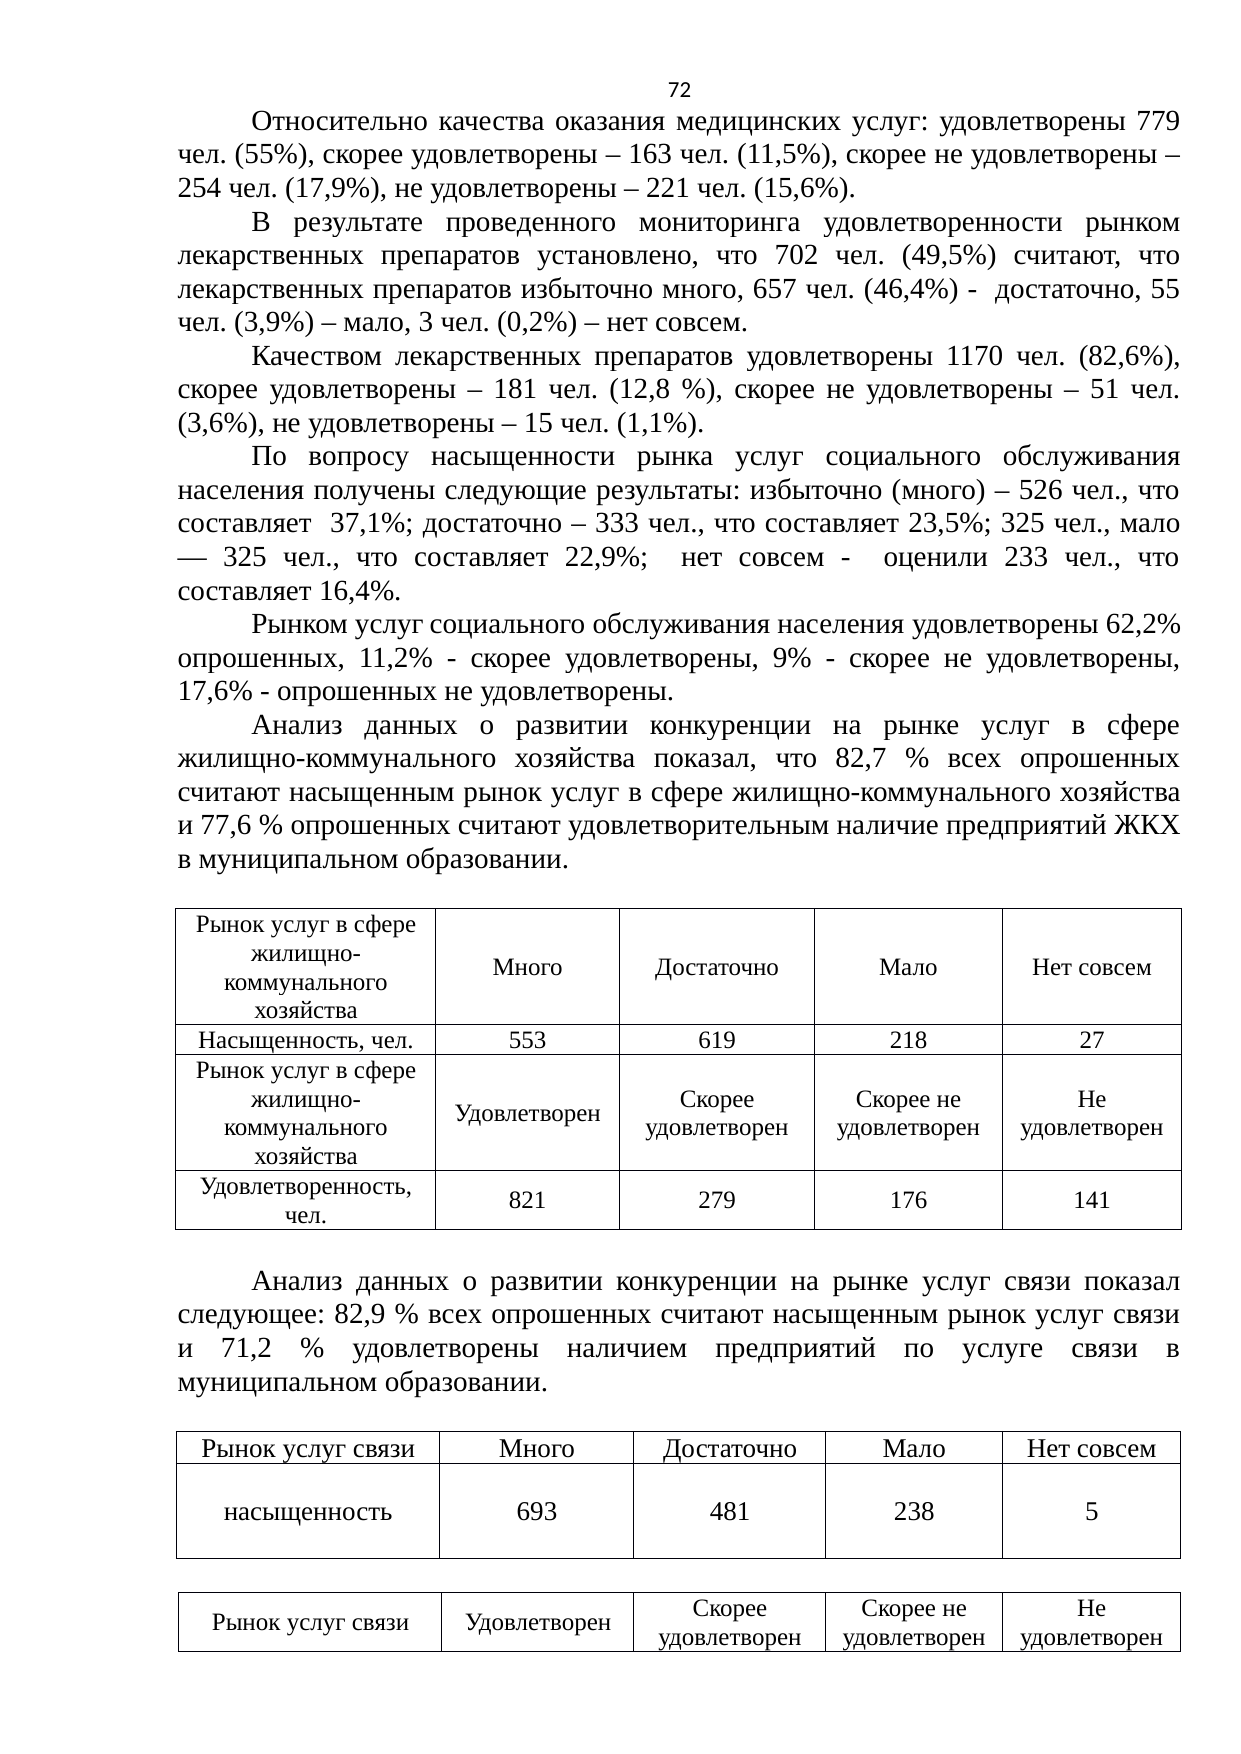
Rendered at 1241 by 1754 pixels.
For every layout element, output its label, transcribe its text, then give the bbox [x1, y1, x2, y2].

table_cell насыщенность [177, 1464, 439, 1557]
table_cell Не удовлетворен [1003, 1055, 1181, 1170]
table_header Достаточно [620, 909, 814, 1024]
table_cell 553 [436, 1025, 619, 1054]
table_cell 821 [436, 1171, 619, 1228]
text Рынком услуг социального обслуживания населения удовлетворены 62,2% опрошенных, 11,2% - скорее удовлетворены, 9% - скорее не удовлетворены, 17,6% - опрошенных не удовлетворены. [177, 606, 1181, 707]
table_cell 27 [1003, 1025, 1181, 1054]
table_header Удовлетворен [442, 1593, 633, 1651]
table_cell 141 [1003, 1171, 1181, 1228]
table_header Рынок услуг связи [177, 1432, 439, 1463]
table_cell 176 [815, 1171, 1002, 1228]
table_cell Насыщенность, чел. [176, 1025, 435, 1054]
table_cell Удовлетворенность, чел. [176, 1171, 435, 1228]
table_header Рынок услуг связи [179, 1593, 441, 1651]
table_header Мало [815, 909, 1002, 1024]
table_header Скорее не удовлетворен [826, 1593, 1002, 1651]
table_cell Скорее не удовлетворен [815, 1055, 1002, 1170]
table_header Достаточно [634, 1432, 825, 1463]
text Анализ данных о развитии конкуренции на рынке услуг в сфере жилищно-коммунального хозяйства показал, что 82,7 % всех опрошенных считают насыщенным рынок услуг в сфере жилищно-коммунального хозяйства и 77,6 % опрошенных считают удовлетворительным наличие предприятий ЖКХ в муниципальном образовании. [177, 707, 1181, 874]
text В результате проведенного мониторинга удовлетворенности рынком лекарственных препаратов установлено, что 702 чел. (49,5%) считают, что лекарственных препаратов избыточно много, 657 чел. (46,4%) - достаточно, 55 чел. (3,9%) – мало, 3 чел. (0,2%) – нет совсем. [177, 204, 1181, 338]
table_header Не удовлетворен [1003, 1593, 1180, 1651]
text Анализ данных о развитии конкуренции на рынке услуг связи показал следующее: 82,9 % всех опрошенных считают насыщенным рынок услуг связи и 71,2 % удовлетворены наличием предприятий по услуге связи в муниципальном образовании. [177, 1263, 1181, 1397]
table_header Много [440, 1432, 633, 1463]
table_cell Удовлетворен [436, 1055, 619, 1170]
table_cell 218 [815, 1025, 1002, 1054]
table_header Мало [826, 1432, 1002, 1463]
table_header Много [436, 909, 619, 1024]
table_header Нет совсем [1003, 909, 1181, 1024]
table_header Нет совсем [1003, 1432, 1180, 1463]
table_cell Рынок услуг в сфере жилищно-коммунального хозяйства [176, 1055, 435, 1170]
text Относительно качества оказания медицинских услуг: удовлетворены 779 чел. (55%), скорее удовлетворены – 163 чел. (11,5%), скорее не удовлетворены – 254 чел. (17,9%), не удовлетворены – 221 чел. (15,6%). [177, 103, 1181, 204]
table_header Скорее удовлетворен [634, 1593, 825, 1651]
table_cell Скорее удовлетворен [620, 1055, 814, 1170]
table_header Рынок услуг в сфере жилищно-коммунального хозяйства [176, 909, 435, 1024]
table_cell 5 [1003, 1464, 1180, 1557]
table_cell 693 [440, 1464, 633, 1557]
table_cell 238 [826, 1464, 1002, 1557]
table_cell 619 [620, 1025, 814, 1054]
table_cell 481 [634, 1464, 825, 1557]
table_cell 279 [620, 1171, 814, 1228]
text Качеством лекарственных препаратов удовлетворены 1170 чел. (82,6%), скорее удовлетворены – 181 чел. (12,8 %), скорее не удовлетворены – 51 чел. (3,6%), не удовлетворены – 15 чел. (1,1%). [177, 338, 1181, 438]
text По вопросу насыщенности рынка услуг социального обслуживания населения получены следующие результаты: избыточно (много) – 526 чел., что составляет 37,1%; достаточно – 333 чел., что составляет 23,5%; 325 чел., мало — 325 чел., что составляет 22,9%; нет совсем - оценили 233 чел., что составляет 16,4%. [177, 438, 1181, 606]
